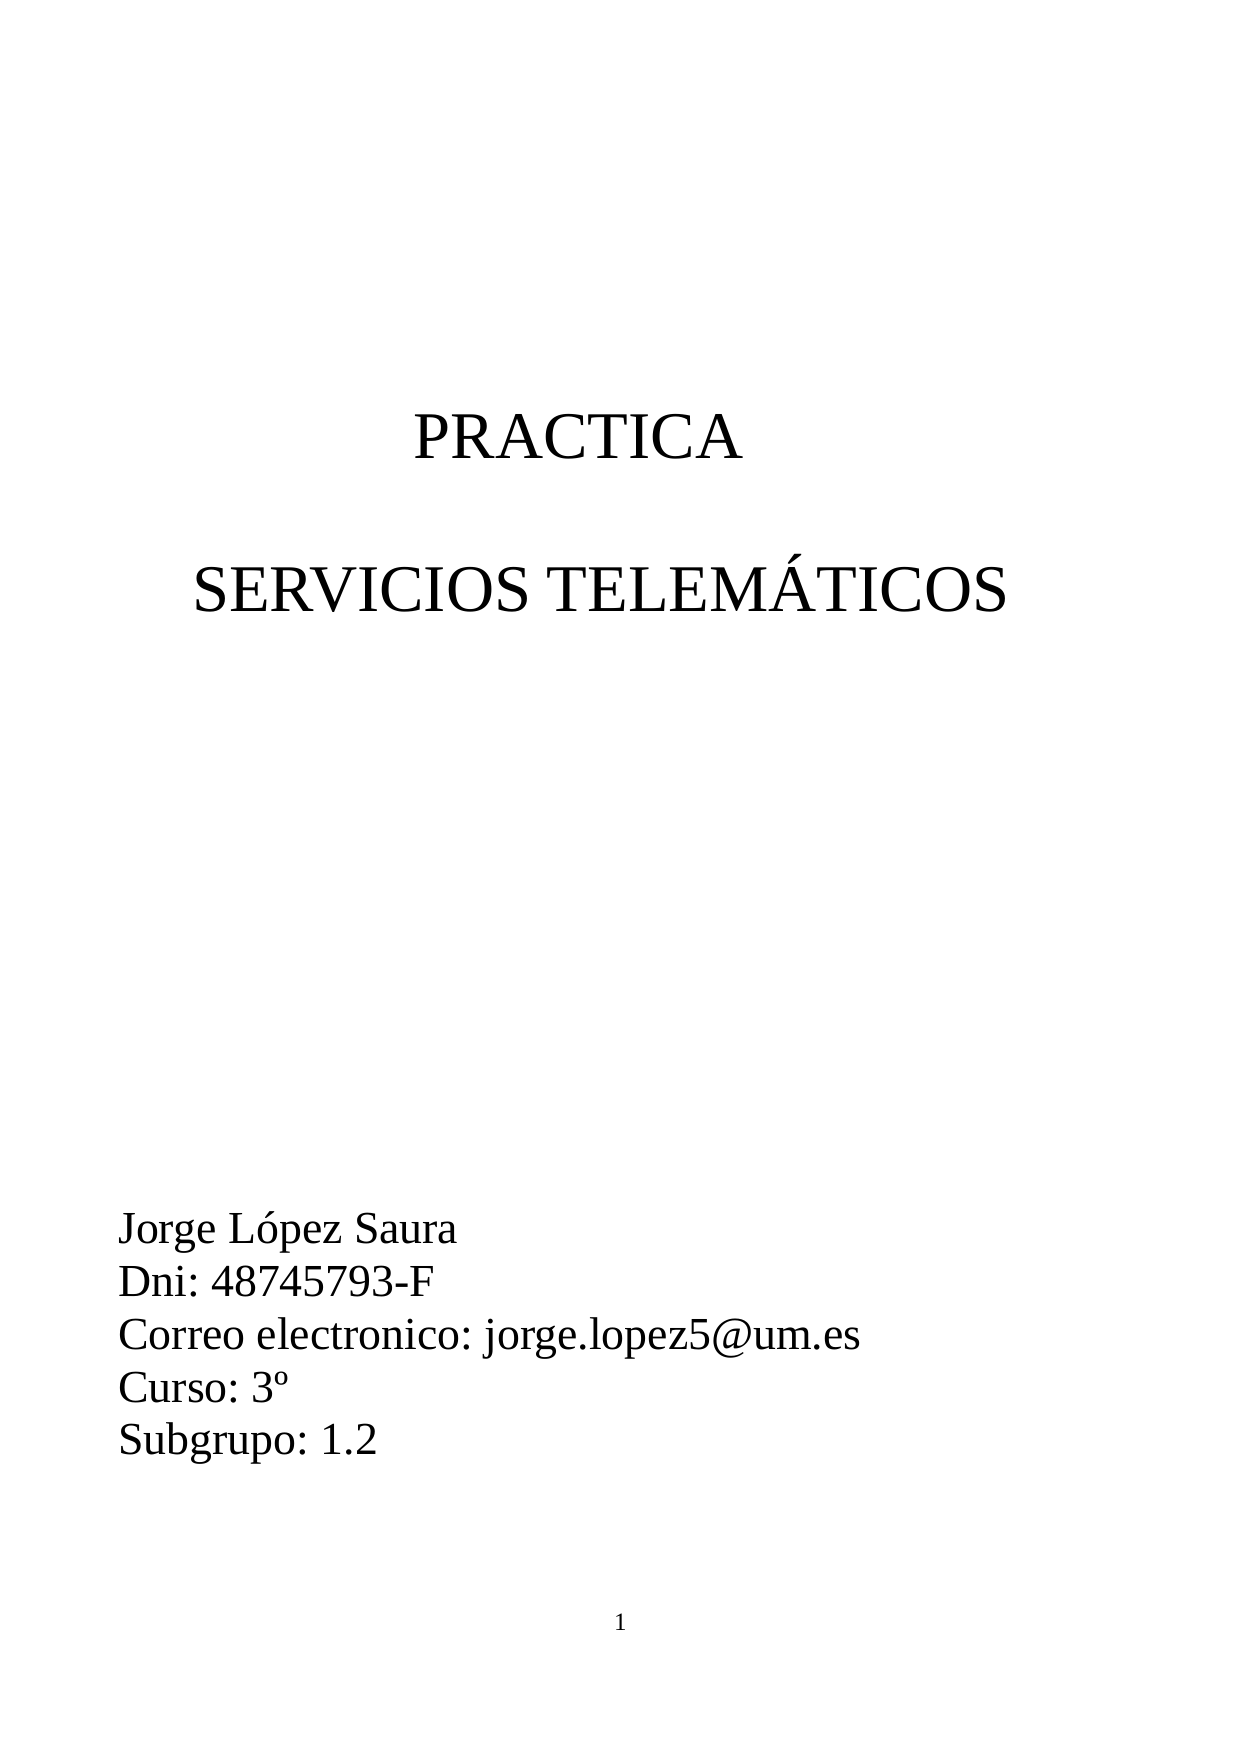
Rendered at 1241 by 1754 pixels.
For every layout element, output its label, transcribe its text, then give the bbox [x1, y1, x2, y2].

text Correo electronico: jorge.lopez5@um.es [118, 1306, 1122, 1359]
text Jorge López Saura [118, 1201, 1122, 1254]
text Subgrupo: 1.2 [118, 1412, 1122, 1464]
text PRACTICA [118, 396, 1122, 473]
text Curso: 3º [118, 1359, 1122, 1412]
text SERVICIOS TELEMÁTICOS [118, 549, 1122, 626]
text Dni: 48745793-F [118, 1254, 1122, 1306]
